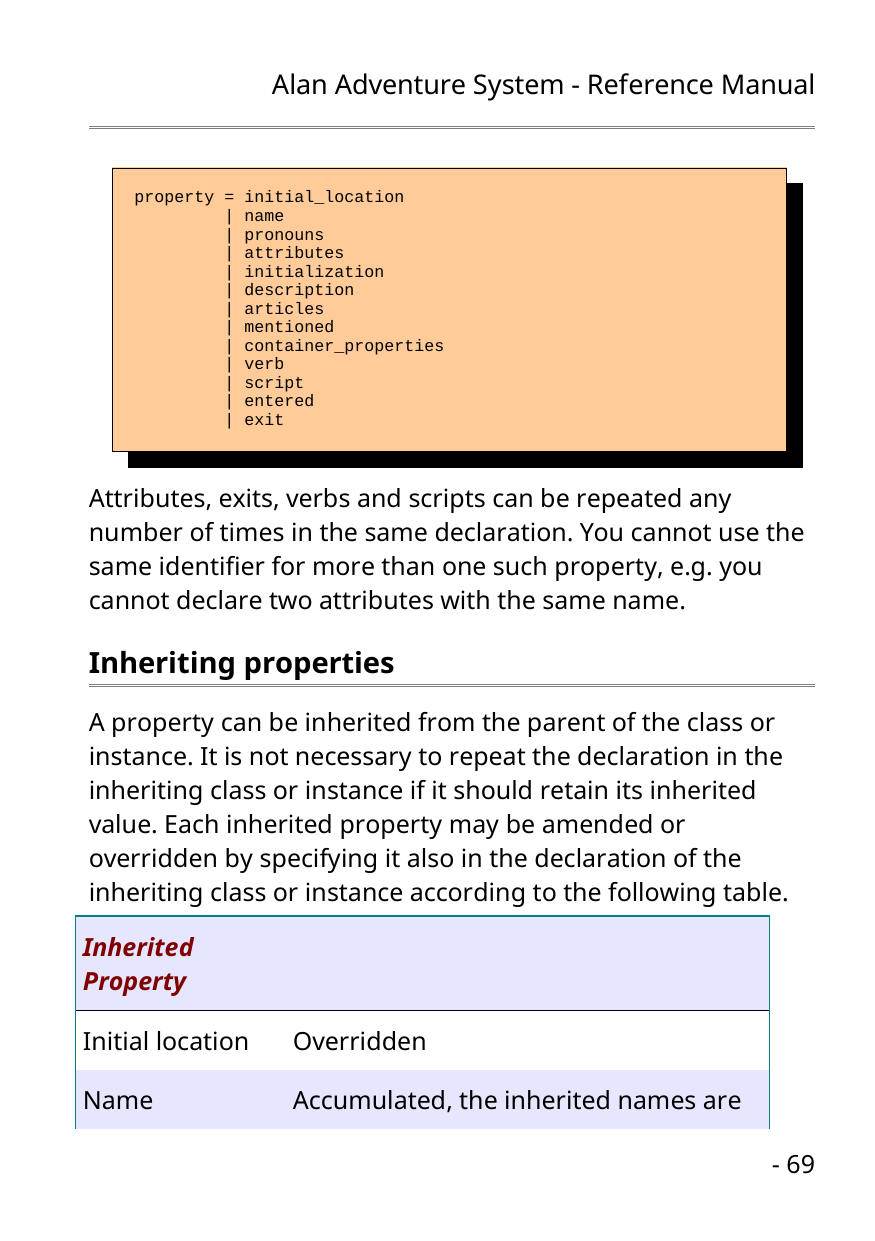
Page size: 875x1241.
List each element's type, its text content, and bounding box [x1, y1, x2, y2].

table_cell Overridden [285, 1011, 769, 1070]
text property = initial_location | name | pronouns | attributes | initialization | description | articles | mentioned | container_properties | verb | script | entered | exit [113, 169, 786, 451]
subtitle Inheriting properties [88, 642, 815, 686]
text A property can be inherited from the parent of the class or instance. It is not necessary to repeat the declaration in the inheriting class or instance if it should retain its inherited value. Each inherited property may be amended or overridden by specifying it also in the declaration of the inheriting class or instance according to the following table. [88, 705, 815, 909]
table_header [285, 917, 769, 1010]
table_header Inherited Property [76, 917, 285, 1010]
table_cell Name [76, 1070, 285, 1129]
table_cell Initial location [76, 1011, 285, 1070]
table_cell Accumulated, the inherited names are [285, 1070, 769, 1129]
text Attributes, exits, verbs and scripts can be repeated any number of times in the same declaration. You cannot use the same identifier for more than one such property, e.g. you cannot declare two attributes with the same name. [88, 481, 815, 617]
